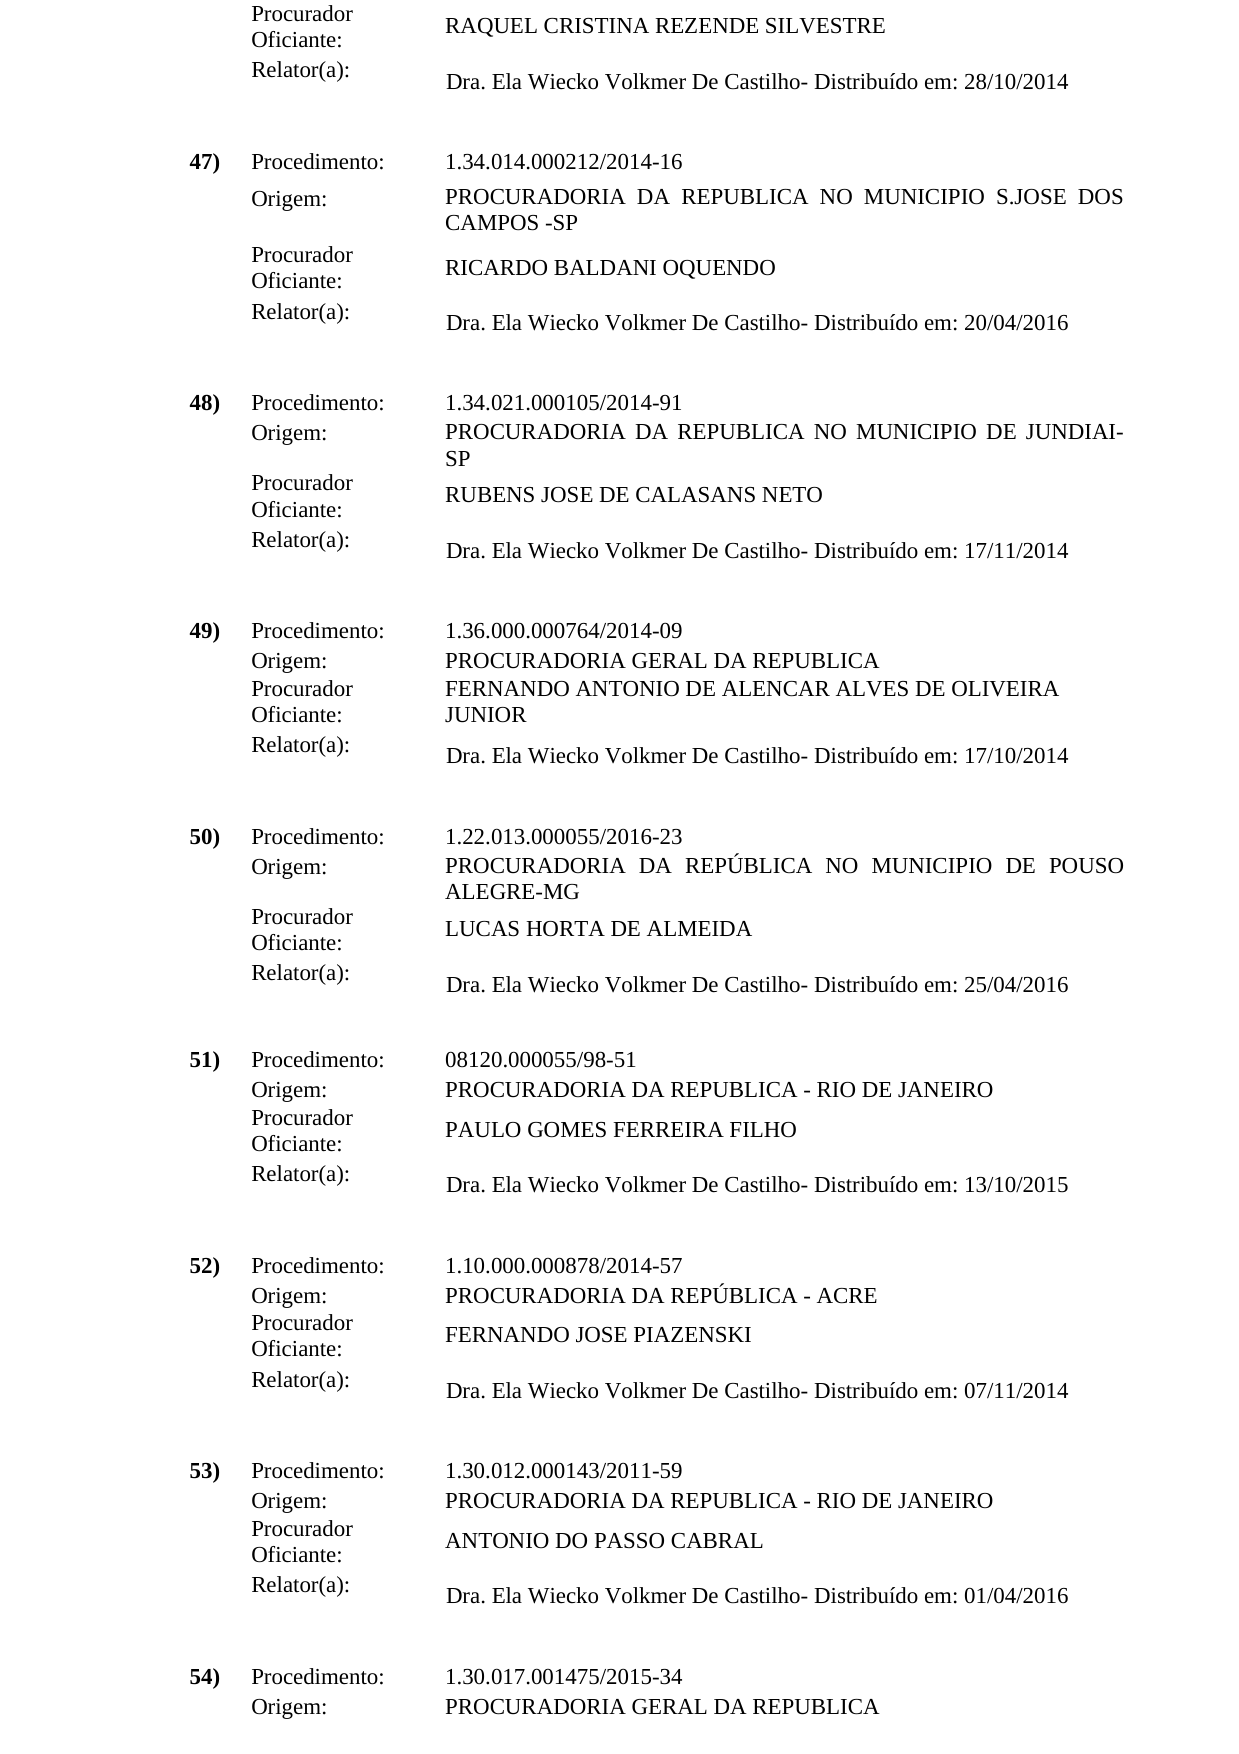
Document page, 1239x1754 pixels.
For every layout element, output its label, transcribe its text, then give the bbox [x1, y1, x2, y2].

table_cell [251, 84, 446, 107]
table_cell 47) [189, 147, 251, 176]
table_cell [189, 880, 251, 903]
table_cell [251, 219, 445, 241]
table_cell RICARDO BALDANI OQUENDO [445, 241, 1124, 292]
table_cell [189, 241, 251, 292]
table_cell [1125, 1365, 1239, 1419]
table_cell Origem: [251, 1075, 445, 1104]
table_cell 50) [189, 822, 251, 850]
table_cell 52) [189, 1251, 251, 1279]
table_cell [189, 1213, 251, 1251]
table_cell [1125, 1692, 1239, 1720]
table_cell [1125, 822, 1239, 850]
table_cell [251, 447, 445, 469]
table_cell [0, 1281, 189, 1309]
table_cell [189, 1159, 251, 1213]
table_header [445, 1012, 1124, 1045]
table_cell [1125, 177, 1239, 219]
table_cell [1125, 241, 1239, 292]
table_cell [251, 1599, 446, 1621]
table_header Relator(a): [251, 958, 446, 987]
table_cell Procedimento: [251, 388, 445, 417]
table_cell [0, 1159, 189, 1213]
table_cell [189, 784, 251, 822]
table_header Dra. Ela Wiecko Volkmer De Castilho- Distribuído em: 07/11/2014 [446, 1365, 1122, 1416]
table_cell [189, 1515, 251, 1566]
table_cell [1125, 646, 1239, 675]
table_header Relator(a): [251, 730, 446, 759]
table_cell [1125, 447, 1239, 469]
table_cell [251, 1570, 1124, 1624]
table_cell PROCURADORIA GERAL DA REPUBLICA [445, 646, 1124, 675]
table_cell PROCURADORIA DA REPUBLICA NO MUNICIPIO S.JOSE DOS CAMPOS -SP [445, 177, 1124, 241]
table_header [1125, 1012, 1239, 1045]
table_cell [445, 110, 1124, 147]
table_header [251, 1012, 445, 1045]
table_cell [0, 56, 189, 109]
table_cell [189, 852, 251, 880]
table_cell Origem: [251, 1281, 445, 1309]
table_header Relator(a): [251, 1159, 446, 1188]
table_cell Procedimento: [251, 1251, 445, 1279]
table_cell [1125, 1045, 1239, 1074]
table_cell [0, 1570, 189, 1624]
table_cell [189, 958, 251, 1012]
table_header Dra. Ela Wiecko Volkmer De Castilho- Distribuído em: 01/04/2016 [446, 1570, 1122, 1621]
table_cell Procurador Oficiante: [251, 469, 445, 522]
table_cell [251, 1393, 446, 1416]
table_cell [0, 147, 189, 176]
table_cell [1125, 0, 1239, 51]
table_cell Origem: [251, 1692, 445, 1720]
table_cell LUCAS HORTA DE ALMEIDA [445, 903, 1124, 954]
table_cell [1125, 219, 1239, 241]
table_cell Procurador Oficiante: [251, 241, 445, 294]
table_cell Procurador Oficiante: [251, 0, 445, 52]
table_cell [0, 0, 189, 51]
table_cell [251, 759, 446, 781]
table_cell Procurador Oficiante: [251, 1104, 445, 1156]
table_cell [189, 1309, 251, 1360]
table_header Relator(a): [251, 525, 446, 553]
table_cell [1125, 1281, 1239, 1309]
table_cell [1125, 1104, 1239, 1155]
table_cell Origem: [251, 852, 445, 880]
table_header Relator(a): [251, 1570, 446, 1599]
table_cell [1125, 852, 1239, 880]
table_cell [251, 987, 446, 1009]
table_cell PROCURADORIA DA REPUBLICA - RIO DE JANEIRO [445, 1486, 1124, 1515]
table_cell Origem: [251, 1486, 445, 1515]
table_cell [251, 351, 445, 388]
table_cell [0, 1075, 189, 1104]
table_header Dra. Ela Wiecko Volkmer De Castilho- Distribuído em: 20/04/2016 [446, 297, 1122, 348]
table_cell [251, 553, 446, 576]
table_cell [0, 241, 189, 292]
table_cell 53) [189, 1456, 251, 1485]
table_cell [445, 1419, 1124, 1456]
table_cell RAQUEL CRISTINA REZENDE SILVESTRE [445, 0, 1124, 51]
table_cell [1125, 1419, 1239, 1456]
table_cell [1125, 1486, 1239, 1515]
table_cell [1125, 1251, 1239, 1279]
table_cell [1125, 675, 1239, 726]
table_cell [189, 351, 251, 388]
table_cell [251, 1624, 445, 1662]
table_cell [251, 297, 1124, 351]
table_header Dra. Ela Wiecko Volkmer De Castilho- Distribuído em: 25/04/2016 [446, 958, 1122, 1009]
table_cell Procedimento: [251, 822, 445, 850]
table_header Dra. Ela Wiecko Volkmer De Castilho- Distribuído em: 17/11/2014 [446, 525, 1122, 576]
table_cell [0, 903, 189, 954]
table_cell [1125, 579, 1239, 616]
table_cell [0, 469, 189, 520]
table_cell [1125, 525, 1239, 579]
table_cell Origem: [251, 177, 445, 219]
table_cell [0, 730, 189, 784]
table_header Relator(a): [251, 1365, 446, 1393]
table_cell [1125, 388, 1239, 417]
table_cell [0, 784, 189, 822]
table_cell [1125, 1662, 1239, 1690]
table_cell 49) [189, 616, 251, 645]
table_cell 48) [189, 388, 251, 417]
table_header [189, 1012, 251, 1045]
table_header Dra. Ela Wiecko Volkmer De Castilho- Distribuído em: 28/10/2014 [446, 56, 1122, 107]
table_cell [445, 1213, 1124, 1251]
table_cell [0, 1365, 189, 1419]
table_cell [445, 1624, 1124, 1662]
table_cell 1.36.000.000764/2014-09 [445, 616, 1124, 645]
table_cell [0, 675, 189, 726]
table_cell [1125, 1309, 1239, 1360]
table_cell FERNANDO ANTONIO DE ALENCAR ALVES DE OLIVEIRA JUNIOR [445, 675, 1124, 726]
table_header [0, 1012, 189, 1045]
table_cell 1.30.017.001475/2015-34 [445, 1662, 1124, 1690]
table_cell Origem: [251, 646, 445, 675]
table_cell PROCURADORIA DA REPÚBLICA - ACRE [445, 1281, 1124, 1309]
table_cell PROCURADORIA DA REPUBLICA NO MUNICIPIO DE JUNDIAI-SP [445, 418, 1124, 469]
table_cell [189, 219, 251, 241]
table_cell FERNANDO JOSE PIAZENSKI [445, 1309, 1124, 1360]
table_cell 1.10.000.000878/2014-57 [445, 1251, 1124, 1279]
table_cell [445, 784, 1124, 822]
table_cell [1125, 903, 1239, 954]
table_cell [1125, 958, 1239, 1012]
table_cell Procurador Oficiante: [251, 903, 445, 955]
table_cell [1125, 616, 1239, 645]
table_cell [1125, 1075, 1239, 1104]
table_cell [1125, 1159, 1239, 1213]
table_cell 51) [189, 1045, 251, 1074]
table_cell [0, 351, 189, 388]
table_cell [189, 1486, 251, 1515]
table_cell [189, 469, 251, 520]
table_cell [189, 1570, 251, 1624]
table_cell [0, 1045, 189, 1074]
table_cell [189, 1692, 251, 1720]
table_cell [0, 525, 189, 579]
table_cell [251, 1159, 1124, 1213]
table_cell [1125, 880, 1239, 903]
table_header Relator(a): [251, 297, 446, 325]
table_cell Procedimento: [251, 1456, 445, 1485]
table_cell Procedimento: [251, 1045, 445, 1074]
table_cell [0, 388, 189, 417]
table_cell [189, 1365, 251, 1419]
table_cell [189, 1281, 251, 1309]
table_cell PROCURADORIA DA REPÚBLICA NO MUNICIPIO DE POUSO ALEGRE-MG [445, 852, 1124, 903]
table_cell 1.34.014.000212/2014-16 [445, 147, 1124, 176]
table_cell [189, 1624, 251, 1662]
table_cell [0, 958, 189, 1012]
table_cell Procedimento: [251, 147, 445, 176]
table_cell [251, 1365, 1124, 1419]
table_cell 1.30.012.000143/2011-59 [445, 1456, 1124, 1485]
table_cell [1125, 1570, 1239, 1624]
table_cell Procedimento: [251, 1662, 445, 1690]
table_cell [0, 1515, 189, 1566]
table_cell [445, 351, 1124, 388]
table_cell Procedimento: [251, 616, 445, 645]
table_cell [189, 1419, 251, 1456]
table_cell [1125, 418, 1239, 447]
table_cell Origem: [251, 418, 445, 447]
table_cell [189, 675, 251, 726]
table_cell [0, 1692, 189, 1720]
table_header Relator(a): [251, 56, 446, 84]
table_cell RUBENS JOSE DE CALASANS NETO [445, 469, 1124, 520]
table_cell [1125, 56, 1239, 109]
table_cell [0, 880, 189, 903]
table_cell [189, 730, 251, 784]
table_cell [1125, 1515, 1239, 1566]
table_cell [1125, 1456, 1239, 1485]
table_cell [1125, 110, 1239, 147]
table_cell [0, 1309, 189, 1360]
table_cell [0, 418, 189, 447]
table_cell [0, 1419, 189, 1456]
table_cell [1125, 147, 1239, 176]
table_cell 1.34.021.000105/2014-91 [445, 388, 1124, 417]
table_cell [1125, 1624, 1239, 1662]
table_cell [0, 1251, 189, 1279]
table_cell PROCURADORIA GERAL DA REPUBLICA [445, 1692, 1124, 1720]
table_cell [251, 958, 1124, 1012]
table_cell [189, 1075, 251, 1104]
table_cell [0, 219, 189, 241]
table_cell [189, 0, 251, 51]
table_cell [251, 1419, 445, 1456]
table_cell [251, 784, 445, 822]
table_cell [1125, 1213, 1239, 1251]
table_cell [0, 616, 189, 645]
table_cell [0, 110, 189, 147]
table_cell ANTONIO DO PASSO CABRAL [445, 1515, 1124, 1566]
table_cell 08120.000055/98-51 [445, 1045, 1124, 1074]
table_cell [251, 325, 446, 348]
table_cell [189, 1104, 251, 1155]
table_cell [189, 447, 251, 469]
table_cell [0, 822, 189, 850]
table_cell [189, 903, 251, 954]
table_cell [189, 297, 251, 351]
table_cell [0, 447, 189, 469]
table_cell 54) [189, 1662, 251, 1690]
table_cell [0, 1624, 189, 1662]
table_cell [189, 579, 251, 616]
table_cell [1125, 784, 1239, 822]
table_cell [189, 110, 251, 147]
table_header Dra. Ela Wiecko Volkmer De Castilho- Distribuído em: 17/10/2014 [446, 730, 1122, 781]
table_cell [189, 56, 251, 109]
table_cell [1125, 730, 1239, 784]
table_cell [251, 110, 445, 147]
table_cell [0, 1662, 189, 1690]
table_cell [251, 525, 1124, 579]
table_cell [0, 1104, 189, 1155]
table_cell Procurador Oficiante: [251, 1309, 445, 1362]
table_cell [0, 1213, 189, 1251]
table_header Dra. Ela Wiecko Volkmer De Castilho- Distribuído em: 13/10/2015 [446, 1159, 1122, 1210]
table_cell PAULO GOMES FERREIRA FILHO [445, 1104, 1124, 1155]
table_cell [0, 177, 189, 219]
table_cell [0, 646, 189, 675]
table_cell Procurador Oficiante: [251, 675, 445, 727]
table_cell [1125, 297, 1239, 351]
table_cell [0, 297, 189, 351]
table_cell 1.22.013.000055/2016-23 [445, 822, 1124, 850]
table_cell [251, 1213, 445, 1251]
table_cell [0, 1456, 189, 1485]
table_cell [251, 730, 1124, 784]
table_cell [445, 579, 1124, 616]
table_cell [189, 418, 251, 447]
table_cell [1125, 351, 1239, 388]
table_cell [0, 852, 189, 880]
table_cell [189, 525, 251, 579]
table_cell [251, 880, 445, 903]
table_cell [251, 1188, 446, 1210]
table_cell [189, 646, 251, 675]
table_cell [189, 177, 251, 219]
table_cell [251, 579, 445, 616]
table_cell Procurador Oficiante: [251, 1515, 445, 1567]
table_cell [0, 579, 189, 616]
table_cell [0, 1486, 189, 1515]
table_cell PROCURADORIA DA REPUBLICA - RIO DE JANEIRO [445, 1075, 1124, 1104]
table_cell [1125, 469, 1239, 520]
table_cell [251, 56, 1124, 109]
